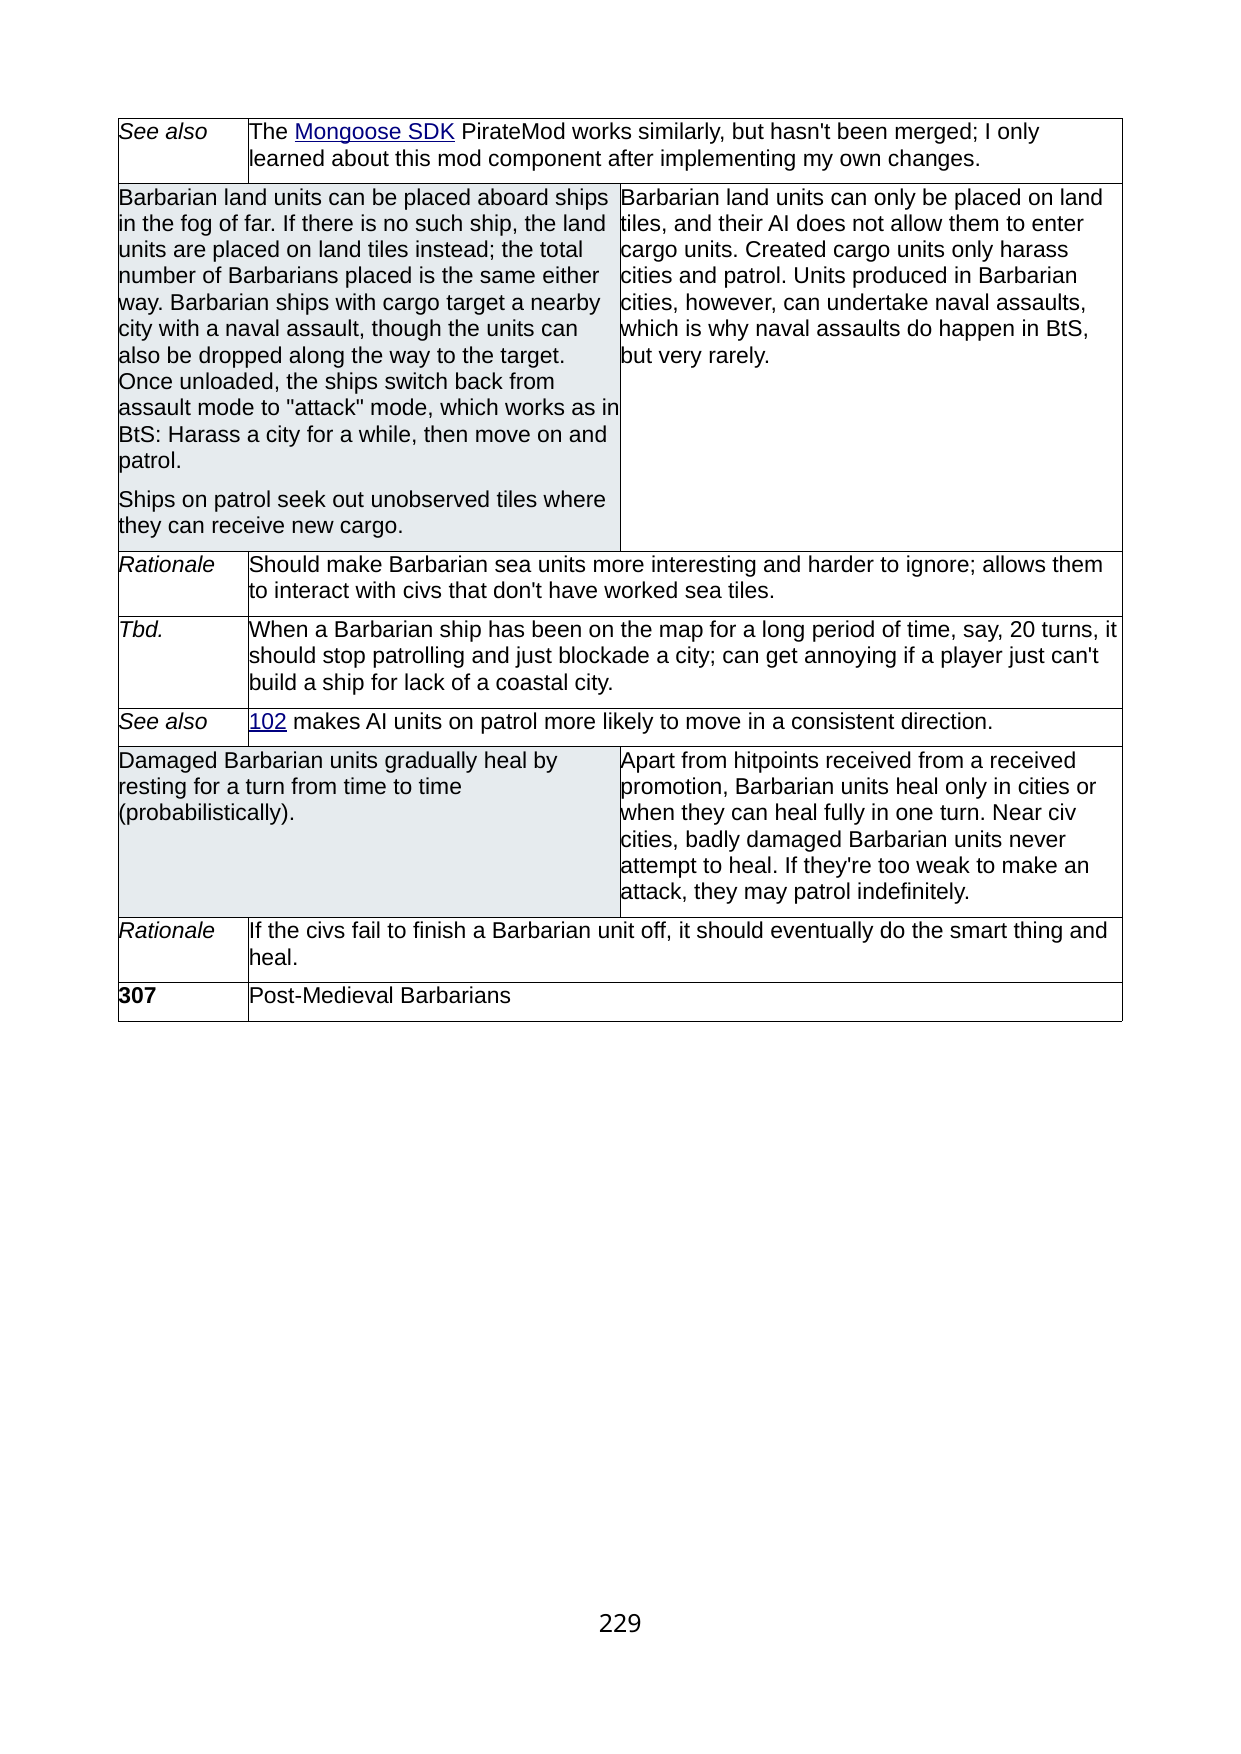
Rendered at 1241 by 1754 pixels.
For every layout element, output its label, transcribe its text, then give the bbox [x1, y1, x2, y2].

table_cell 307 [119, 983, 248, 1021]
table_cell See also [119, 709, 248, 746]
table_cell The Mongoose SDK PirateMod works similarly, but hasn't been merged; I only learned about this mod component after implementing my own changes. [249, 119, 1122, 183]
table_cell See also [119, 119, 248, 183]
table_cell Barbarian land units can only be placed on land tiles, and their AI does not allow them to enter cargo units. Created cargo units only harass cities and patrol. Units produced in Barbarian cities, however, can undertake naval assaults, which is why naval assaults do happen in BtS, but very rarely. [621, 184, 1122, 551]
table_cell Should make Barbarian sea units more interesting and harder to ignore; allows them to interact with civs that don't have worked sea tiles. [249, 552, 1122, 616]
table_cell Rationale [119, 918, 248, 982]
table_cell Tbd. [119, 617, 248, 708]
table_cell Post-Medieval Barbarians [249, 983, 1122, 1021]
table_cell Rationale [119, 552, 248, 616]
table_cell Damaged Barbarian units gradually heal by resting for a turn from time to time (probabilistically). [119, 747, 620, 917]
table_cell If the civs fail to finish a Barbarian unit off, it should eventually do the smart thing and heal. [249, 918, 1122, 982]
table_cell 102 makes AI units on patrol more likely to move in a consistent direction. [249, 709, 1122, 746]
table_cell Barbarian land units can be placed aboard ships in the fog of far. If there is no such ship, the land units are placed on land tiles instead; the total number of Barbarians placed is the same either way. Barbarian ships with cargo target a nearby city with a naval assault, though the units can also be dropped along the way to the target. Once unloaded, the ships switch back from assault mode to "attack" mode, which works as in BtS: Harass a city for a while, then move on and patrol. Ships on patrol seek out unobserved tiles where they can receive new cargo. [119, 184, 620, 551]
table_cell When a Barbarian ship has been on the map for a long period of time, say, 20 turns, it should stop patrolling and just blockade a city; can get annoying if a player just can't build a ship for lack of a coastal city. [249, 617, 1122, 708]
table_cell Apart from hitpoints received from a received promotion, Barbarian units heal only in cities or when they can heal fully in one turn. Near civ cities, badly damaged Barbarian units never attempt to heal. If they're too weak to make an attack, they may patrol indefinitely. [621, 747, 1122, 917]
